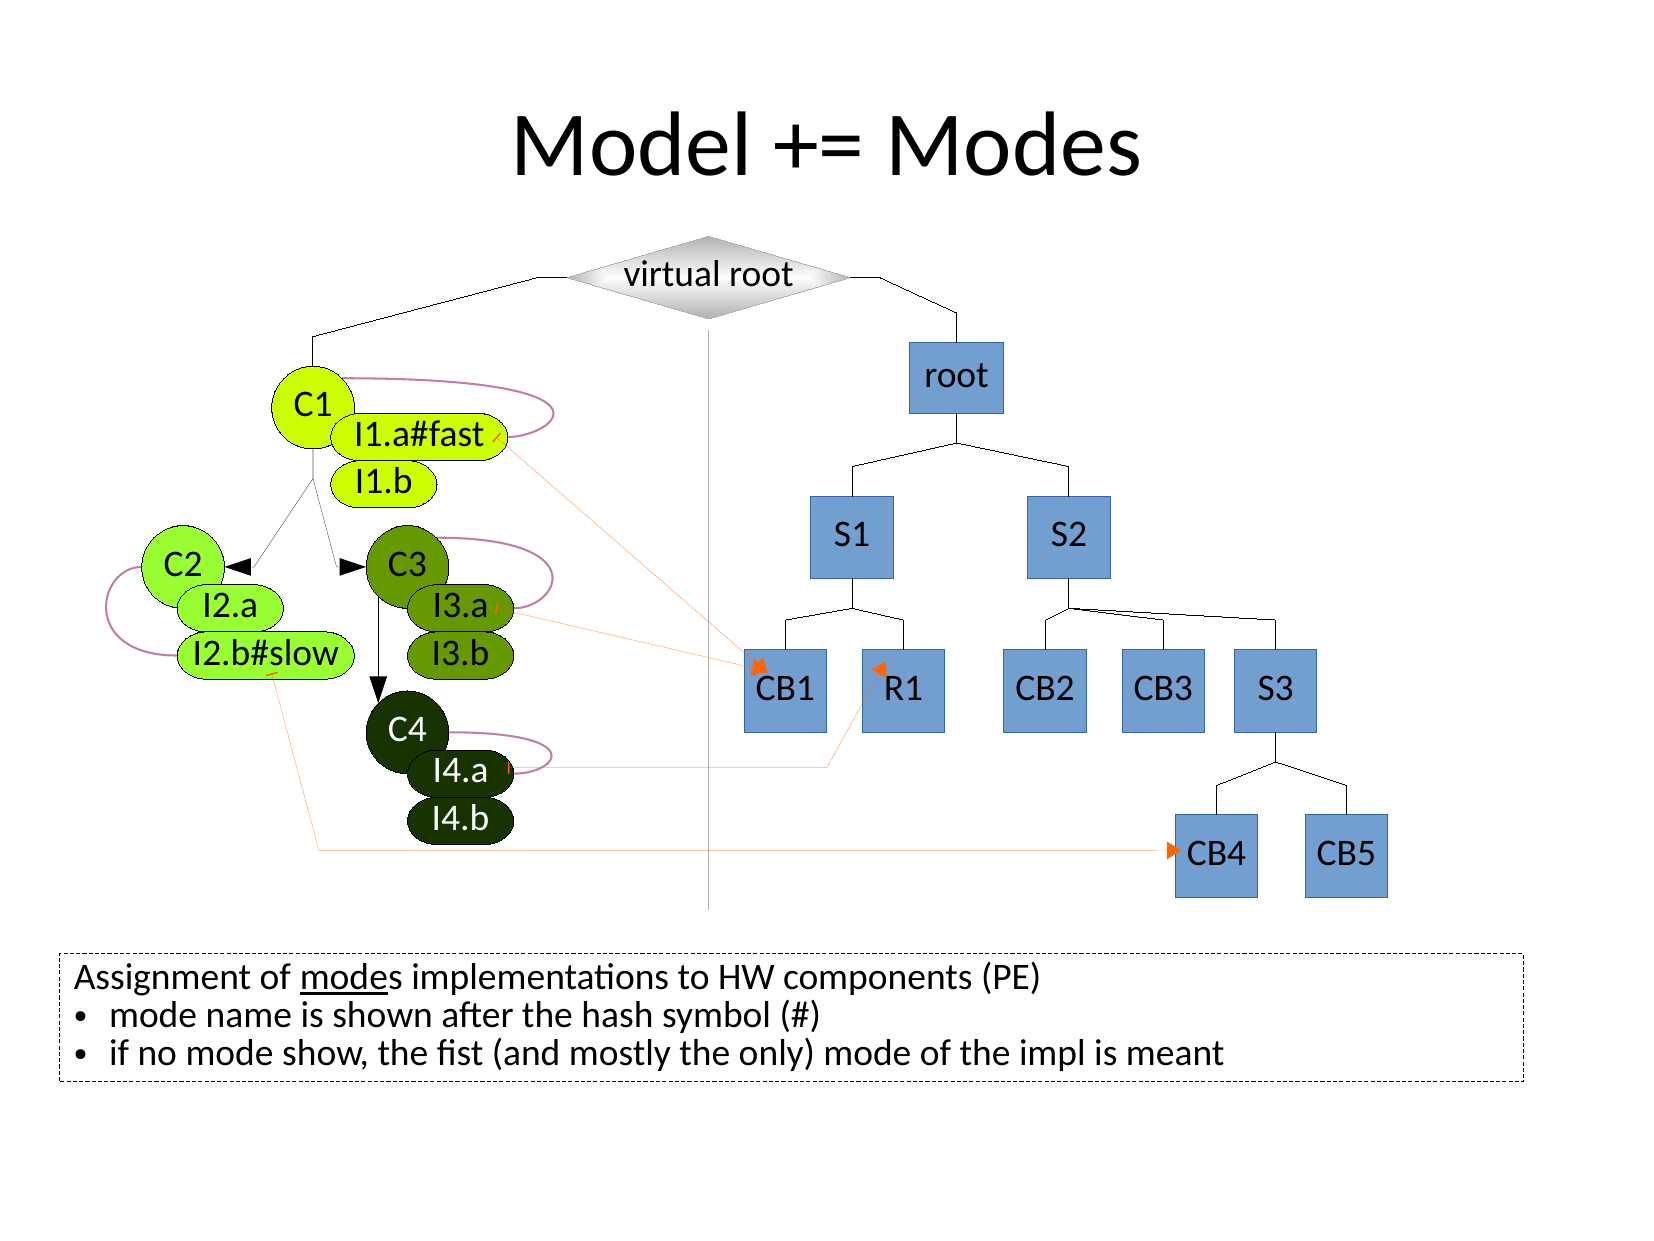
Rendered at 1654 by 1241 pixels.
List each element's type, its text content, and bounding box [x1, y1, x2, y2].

text_box C1 [271, 366, 355, 449]
text_box I2.b#slow [177, 631, 355, 680]
text_box I4.b [407, 797, 514, 845]
text_box virtual root [567, 257, 850, 319]
text_box CB1 [744, 649, 827, 733]
text_box I4.a [407, 750, 514, 797]
text_box S2 [1027, 496, 1111, 579]
text_box R1 [862, 649, 945, 733]
text_box Assignment of modes implementations to HW components (PE) mode name is shown after the hash symbol (#) if no mode show, the fist (and mostly the only) mode of the impl is meant [59, 953, 1524, 1082]
text_box CB5 [1305, 814, 1388, 898]
title Model += Modes [82, 49, 1571, 257]
text_box C4 [366, 690, 449, 774]
text_box C3 [366, 525, 449, 609]
text_box I3.a [407, 584, 514, 632]
text_box CB2 [1003, 649, 1087, 733]
text_box CB1 [744, 654, 753, 667]
text_box CB4 [1175, 814, 1258, 898]
text_box I2.a [177, 584, 284, 632]
text_box I1.b [330, 460, 438, 508]
text_box R1 [889, 679, 897, 688]
text_box CB3 [1122, 649, 1205, 733]
text_box I1.a#fast [330, 413, 508, 461]
text_box C2 [141, 525, 225, 608]
text_box S3 [1234, 649, 1317, 733]
text_box I3.b [407, 631, 514, 680]
text_box root [909, 342, 1004, 414]
text_box S1 [810, 496, 894, 579]
